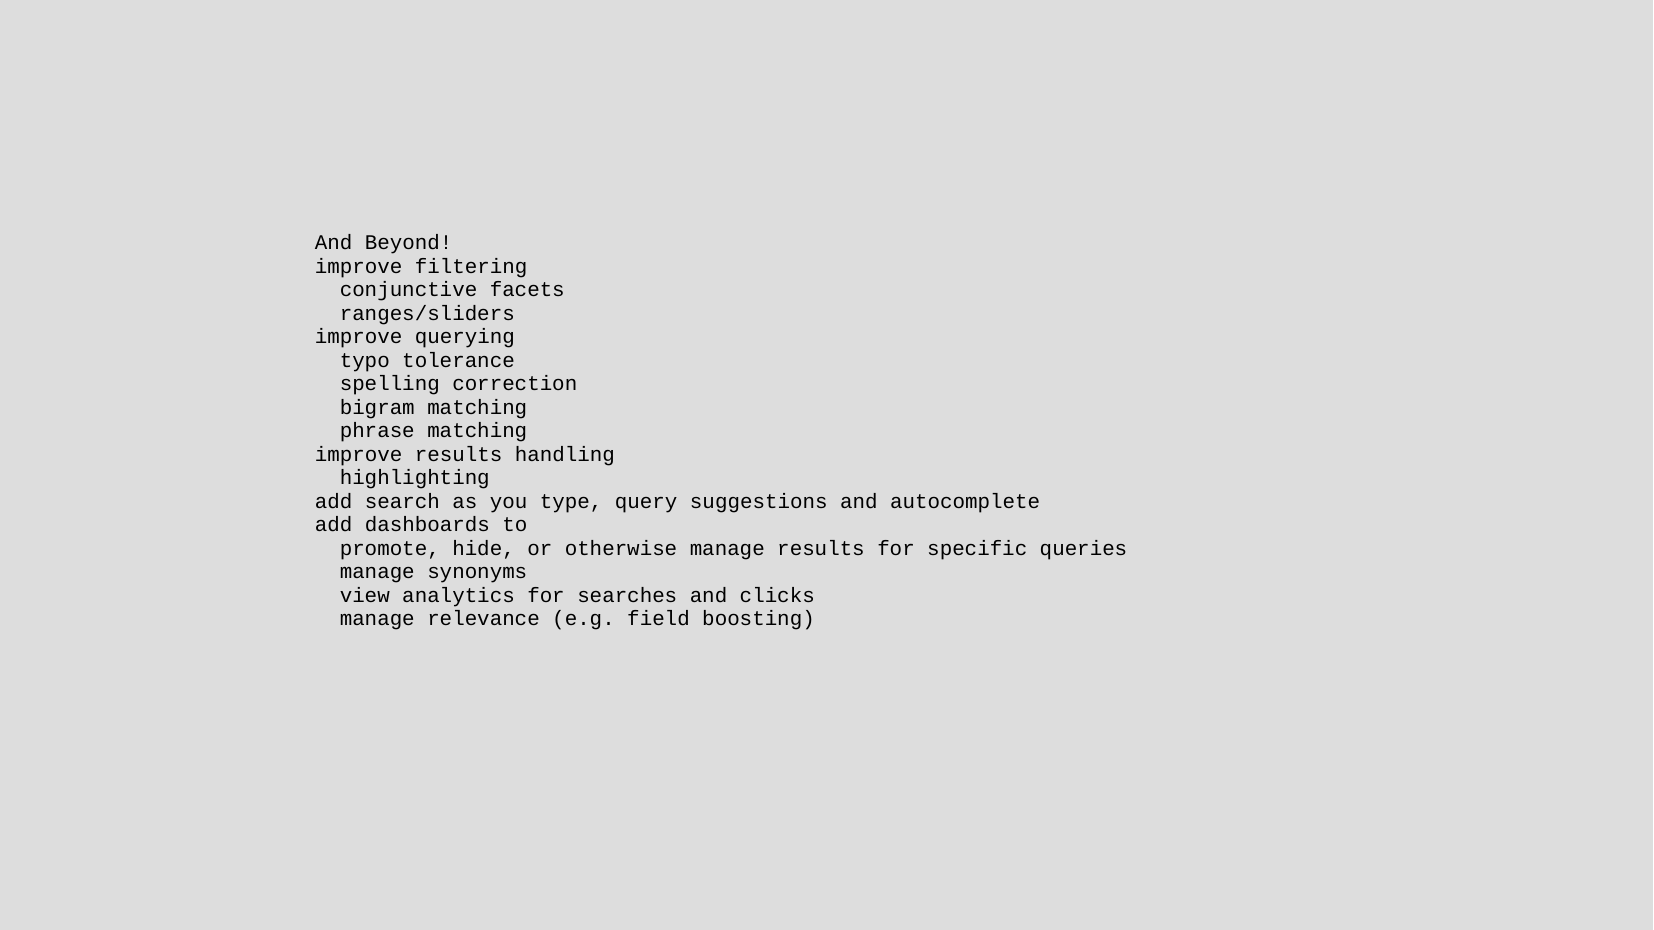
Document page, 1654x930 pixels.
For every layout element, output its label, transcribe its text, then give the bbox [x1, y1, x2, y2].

text_box And Beyond! improve filtering conjunctive facets ranges/sliders improve querying typo tolerance spelling correction bigram matching phrase matching improve results handling highlighting add search as you type, query suggestions and autocomplete add dashboards to promote, hide, or otherwise manage results for specific queries manage synonyms view analytics for searches and clicks manage relevance (e.g. field boosting) [300, 225, 1411, 640]
